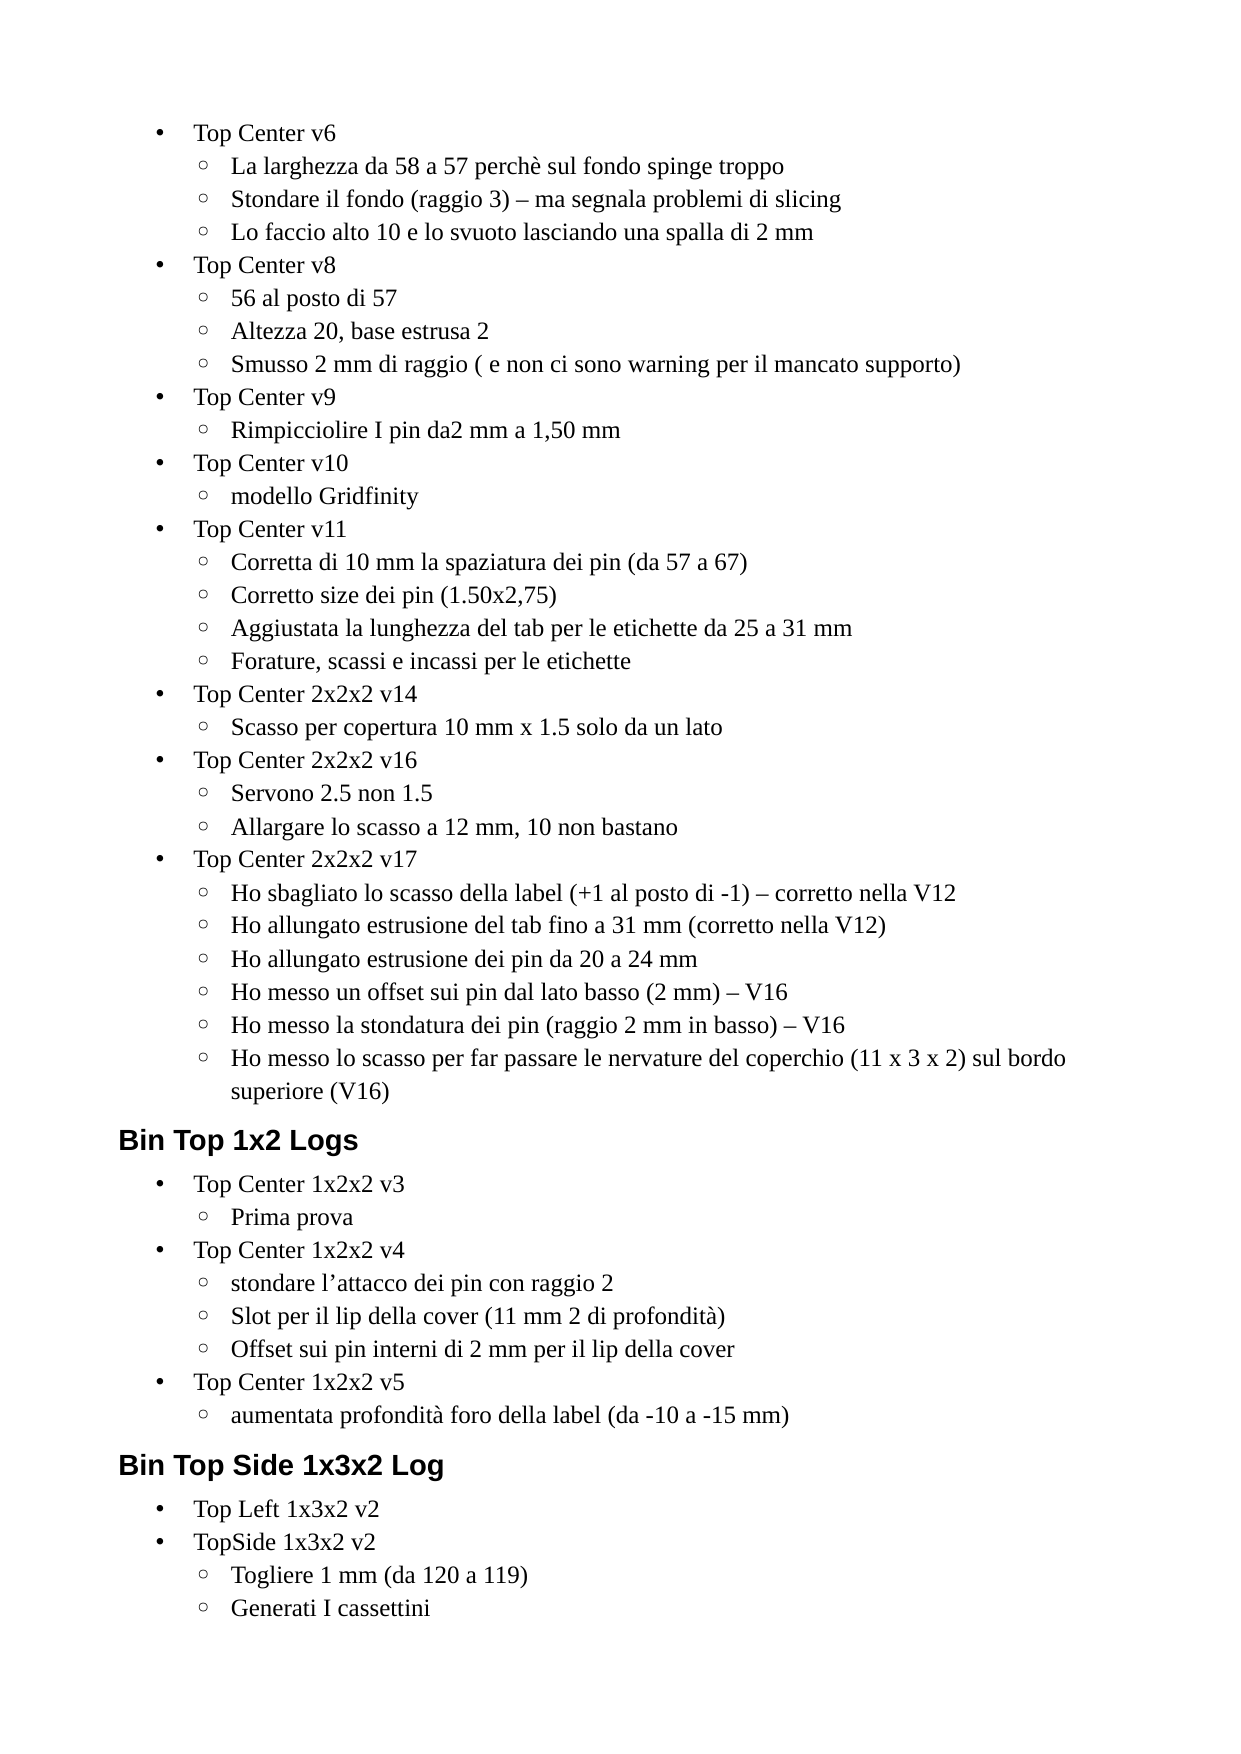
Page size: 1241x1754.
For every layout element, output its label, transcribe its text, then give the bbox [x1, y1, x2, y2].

list Stondare il fondo (raggio 3) – ma segnala problemi di slicing [193, 184, 1122, 213]
list Ho messo lo scasso per far passare le nervature del coperchio (11 x 3 x 2) sul bordo superiore (V16) [193, 1043, 1122, 1104]
list Scasso per copertura 10 mm x 1.5 solo da un lato [193, 712, 1122, 741]
list Ho sbagliato lo scasso della label (+1 al posto di -1) – corretto nella V12 [193, 878, 1122, 906]
list Top Center v8 [156, 250, 1122, 279]
list Top Center 2x2x2 v14 [156, 679, 1122, 708]
list modello Gridfinity [193, 481, 1122, 510]
list Ho messo la stondatura dei pin (raggio 2 mm in basso) – V16 [193, 1010, 1122, 1038]
list 56 al posto di 57 [193, 283, 1122, 312]
list Top Center v6 [156, 118, 1122, 147]
list Top Center 1x2x2 v5 [156, 1367, 1122, 1396]
subtitle Bin Top Side 1x3x2 Log [118, 1448, 1122, 1482]
list Ho messo un offset sui pin dal lato basso (2 mm) – V16 [193, 977, 1122, 1005]
list Allargare lo scasso a 12 mm, 10 non bastano [193, 812, 1122, 840]
list Offset sui pin interni di 2 mm per il lip della cover [193, 1334, 1122, 1363]
list Lo faccio alto 10 e lo svuoto lasciando una spalla di 2 mm [193, 217, 1122, 246]
list Smusso 2 mm di raggio ( e non ci sono warning per il mancato supporto) [193, 349, 1122, 378]
list Top Left 1x3x2 v2 [156, 1494, 1122, 1523]
list Top Center v10 [156, 448, 1122, 477]
list aumentata profondità foro della label (da -10 a -15 mm) [193, 1401, 1122, 1429]
list Rimpicciolire I pin da2 mm a 1,50 mm [193, 415, 1122, 444]
list Prima prova [193, 1202, 1122, 1231]
list TopSide 1x3x2 v2 [156, 1527, 1122, 1556]
list Forature, scassi e incassi per le etichette [193, 646, 1122, 675]
list Togliere 1 mm (da 120 a 119) [193, 1560, 1122, 1589]
list Corretta di 10 mm la spaziatura dei pin (da 57 a 67) [193, 547, 1122, 576]
list Top Center 2x2x2 v16 [156, 746, 1122, 774]
list Ho allungato estrusione dei pin da 20 a 24 mm [193, 944, 1122, 972]
list Corretto size dei pin (1.50x2,75) [193, 580, 1122, 609]
list Top Center 1x2x2 v4 [156, 1235, 1122, 1264]
list Servono 2.5 non 1.5 [193, 778, 1122, 807]
subtitle Bin Top 1x2 Logs [118, 1123, 1122, 1157]
list Top Center v11 [156, 514, 1122, 543]
list Ho allungato estrusione del tab fino a 31 mm (corretto nella V12) [193, 911, 1122, 939]
list Top Center 2x2x2 v17 [156, 844, 1122, 873]
list Altezza 20, base estrusa 2 [193, 316, 1122, 345]
list La larghezza da 58 a 57 perchè sul fondo spinge troppo [193, 151, 1122, 180]
list Aggiustata la lunghezza del tab per le etichette da 25 a 31 mm [193, 613, 1122, 642]
list Top Center 1x2x2 v3 [156, 1169, 1122, 1198]
list Top Center v9 [156, 382, 1122, 411]
list stondare l’attacco dei pin con raggio 2 [193, 1268, 1122, 1297]
list Slot per il lip della cover (11 mm 2 di profondità) [193, 1301, 1122, 1330]
list Generati I cassettini [193, 1593, 1122, 1622]
